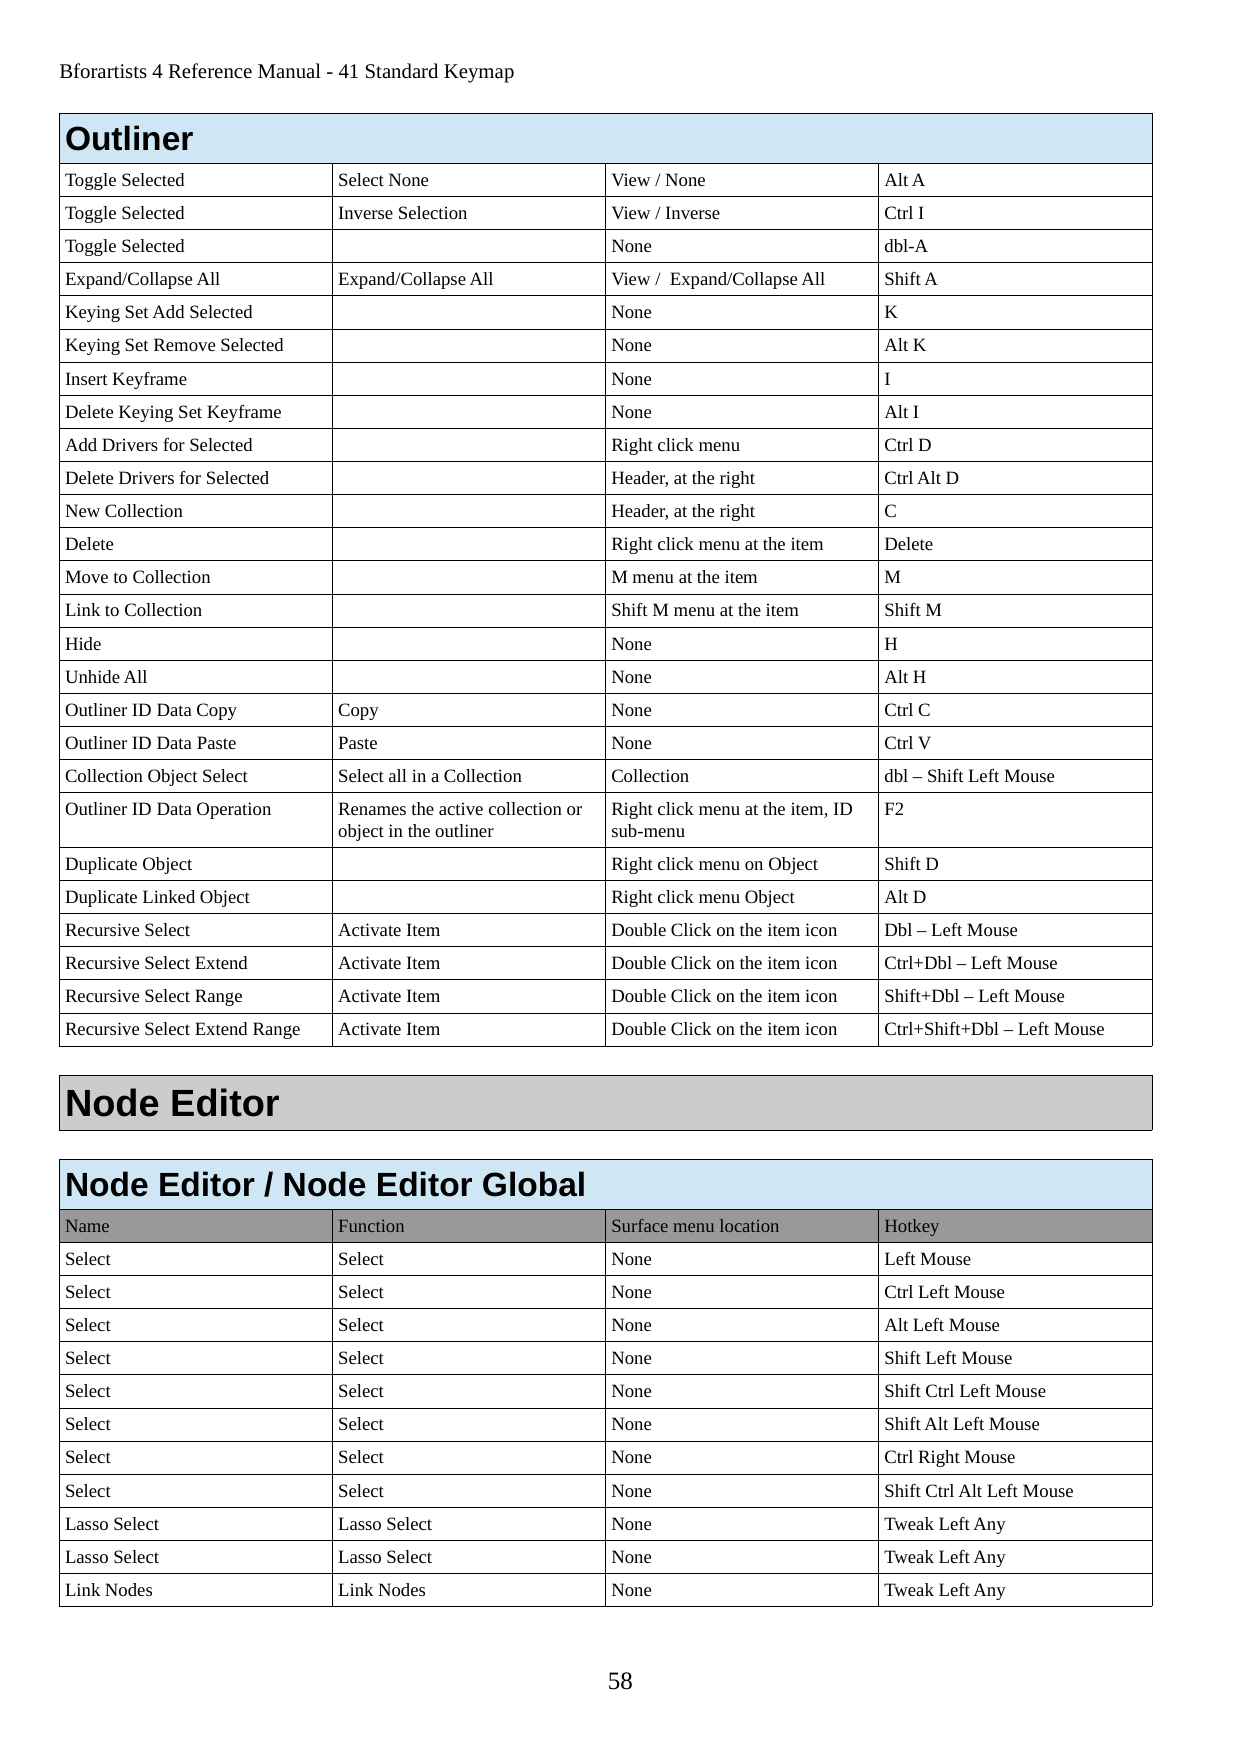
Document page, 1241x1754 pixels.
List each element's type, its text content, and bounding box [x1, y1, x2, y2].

table_cell None [606, 296, 878, 328]
table_cell C [879, 495, 1152, 527]
table_cell Activate Item [333, 1014, 605, 1046]
table_cell Delete [879, 528, 1152, 560]
table_cell Link Nodes [60, 1574, 332, 1606]
table_cell [333, 363, 605, 395]
table_cell Ctrl D [879, 429, 1152, 461]
table_cell Expand/Collapse All [60, 263, 332, 295]
table_cell Shift Ctrl Left Mouse [879, 1375, 1152, 1407]
table_cell M menu at the item [606, 561, 878, 593]
table_cell None [606, 1276, 878, 1308]
table_cell None [606, 1574, 878, 1606]
table_cell K [879, 296, 1152, 328]
table_cell Shift+Dbl – Left Mouse [879, 980, 1152, 1012]
table_cell Keying Set Remove Selected [60, 330, 332, 362]
table_cell Shift M menu at the item [606, 595, 878, 627]
table_cell dbl – Shift Left Mouse [879, 760, 1152, 792]
table_cell [333, 330, 605, 362]
table_cell Outliner ID Data Copy [60, 694, 332, 726]
table_cell None [606, 1409, 878, 1441]
table_cell View / Inverse [606, 197, 878, 229]
table_cell H [879, 628, 1152, 660]
table_cell Ctrl Alt D [879, 462, 1152, 494]
table_cell None [606, 727, 878, 759]
table_cell Toggle Selected [60, 164, 332, 196]
table_cell Duplicate Object [60, 848, 332, 880]
table_cell None [606, 1342, 878, 1374]
table_cell Surface menu location [606, 1210, 878, 1242]
table_cell Header, at the right [606, 462, 878, 494]
table_cell [333, 561, 605, 593]
table_cell Toggle Selected [60, 230, 332, 262]
table_cell Select [60, 1475, 332, 1507]
table_cell Alt A [879, 164, 1152, 196]
table_cell Select [60, 1309, 332, 1341]
table_cell Double Click on the item icon [606, 914, 878, 946]
table_cell Shift Ctrl Alt Left Mouse [879, 1475, 1152, 1507]
table_cell Ctrl Right Mouse [879, 1442, 1152, 1474]
table_cell Select [333, 1342, 605, 1374]
table_cell Select [333, 1243, 605, 1275]
table_cell Keying Set Add Selected [60, 296, 332, 328]
table_cell [333, 848, 605, 880]
table_cell Ctrl I [879, 197, 1152, 229]
table_cell [333, 495, 605, 527]
table_cell None [606, 694, 878, 726]
table_cell Recursive Select Extend [60, 947, 332, 979]
table_cell Delete [60, 528, 332, 560]
table_cell Lasso Select [60, 1541, 332, 1573]
table_cell Right click menu [606, 429, 878, 461]
table_cell Outliner ID Data Operation [60, 793, 332, 847]
table_cell Link to Collection [60, 595, 332, 627]
table_cell Shift Alt Left Mouse [879, 1409, 1152, 1441]
table_cell [333, 429, 605, 461]
table_cell Select [333, 1276, 605, 1308]
table_cell None [606, 1375, 878, 1407]
table_cell Shift D [879, 848, 1152, 880]
table_cell Select all in a Collection [333, 760, 605, 792]
table_cell Select [333, 1375, 605, 1407]
table_cell M [879, 561, 1152, 593]
table_header Node Editor / Node Editor Global [60, 1160, 1152, 1209]
table_cell None [606, 396, 878, 428]
table_cell Tweak Left Any [879, 1508, 1152, 1540]
table_cell Select None [333, 164, 605, 196]
table_cell Select [333, 1409, 605, 1441]
table_cell Double Click on the item icon [606, 947, 878, 979]
table_cell None [606, 230, 878, 262]
table_cell Tweak Left Any [879, 1541, 1152, 1573]
table_cell Add Drivers for Selected [60, 429, 332, 461]
table_cell Alt Left Mouse [879, 1309, 1152, 1341]
table_cell None [606, 1309, 878, 1341]
table_cell [333, 595, 605, 627]
table_cell None [606, 1442, 878, 1474]
table_cell Left Mouse [879, 1243, 1152, 1275]
table_cell Select [60, 1243, 332, 1275]
table_cell Recursive Select [60, 914, 332, 946]
table_cell Header, at the right [606, 495, 878, 527]
table_cell Right click menu at the item [606, 528, 878, 560]
table_cell Ctrl C [879, 694, 1152, 726]
table_cell F2 [879, 793, 1152, 847]
table_cell Link Nodes [333, 1574, 605, 1606]
table_cell Renames the active collection or object in the outliner [333, 793, 605, 847]
table_cell Copy [333, 694, 605, 726]
table_cell Hotkey [879, 1210, 1152, 1242]
table_cell Alt K [879, 330, 1152, 362]
table_cell Select [60, 1276, 332, 1308]
table_header Outliner [60, 114, 1152, 163]
table_cell Unhide All [60, 661, 332, 693]
table_cell [333, 462, 605, 494]
table_cell New Collection [60, 495, 332, 527]
table_cell [333, 628, 605, 660]
table_cell Inverse Selection [333, 197, 605, 229]
table_cell [333, 230, 605, 262]
table_cell I [879, 363, 1152, 395]
table_cell [333, 296, 605, 328]
table_cell Lasso Select [333, 1508, 605, 1540]
table_cell [333, 396, 605, 428]
table_cell Right click menu Object [606, 881, 878, 913]
table_cell Shift M [879, 595, 1152, 627]
table_cell [333, 528, 605, 560]
table_cell Expand/Collapse All [333, 263, 605, 295]
table_cell Shift A [879, 263, 1152, 295]
table_cell Alt H [879, 661, 1152, 693]
table_cell Toggle Selected [60, 197, 332, 229]
table_cell Move to Collection [60, 561, 332, 593]
table_cell Lasso Select [60, 1508, 332, 1540]
table_cell Tweak Left Any [879, 1574, 1152, 1606]
table_cell View / None [606, 164, 878, 196]
table_header Node Editor [60, 1076, 1152, 1130]
table_cell None [606, 1508, 878, 1540]
table_cell Outliner ID Data Paste [60, 727, 332, 759]
table_cell Alt I [879, 396, 1152, 428]
table_cell Activate Item [333, 914, 605, 946]
table_cell Shift Left Mouse [879, 1342, 1152, 1374]
table_cell [333, 661, 605, 693]
table_cell None [606, 628, 878, 660]
table_cell Select [333, 1309, 605, 1341]
table_cell Collection Object Select [60, 760, 332, 792]
table_cell None [606, 1475, 878, 1507]
table_cell Function [333, 1210, 605, 1242]
table_cell Alt D [879, 881, 1152, 913]
table_cell Activate Item [333, 980, 605, 1012]
table_cell Dbl – Left Mouse [879, 914, 1152, 946]
table_cell None [606, 363, 878, 395]
table_cell Delete Keying Set Keyframe [60, 396, 332, 428]
table_cell None [606, 661, 878, 693]
table_cell Select [60, 1375, 332, 1407]
table_cell Duplicate Linked Object [60, 881, 332, 913]
table_cell None [606, 1541, 878, 1573]
table_cell Collection [606, 760, 878, 792]
table_cell [333, 881, 605, 913]
table_cell dbl-A [879, 230, 1152, 262]
table_cell Ctrl+Dbl – Left Mouse [879, 947, 1152, 979]
table_cell Select [333, 1442, 605, 1474]
table_cell Double Click on the item icon [606, 1014, 878, 1046]
table_cell Recursive Select Range [60, 980, 332, 1012]
table_cell None [606, 1243, 878, 1275]
table_cell Ctrl V [879, 727, 1152, 759]
table_cell Right click menu at the item, ID sub-menu [606, 793, 878, 847]
table_cell Delete Drivers for Selected [60, 462, 332, 494]
table_cell Lasso Select [333, 1541, 605, 1573]
table_cell Select [60, 1442, 332, 1474]
table_cell Recursive Select Extend Range [60, 1014, 332, 1046]
table_cell View / Expand/Collapse All [606, 263, 878, 295]
table_cell Name [60, 1210, 332, 1242]
table_cell Ctrl+Shift+Dbl – Left Mouse [879, 1014, 1152, 1046]
table_cell Double Click on the item icon [606, 980, 878, 1012]
table_cell Paste [333, 727, 605, 759]
table_cell Select [333, 1475, 605, 1507]
table_cell Right click menu on Object [606, 848, 878, 880]
table_cell Insert Keyframe [60, 363, 332, 395]
table_cell Activate Item [333, 947, 605, 979]
table_cell Hide [60, 628, 332, 660]
table_cell Select [60, 1409, 332, 1441]
table_cell None [606, 330, 878, 362]
table_cell Ctrl Left Mouse [879, 1276, 1152, 1308]
table_cell Select [60, 1342, 332, 1374]
